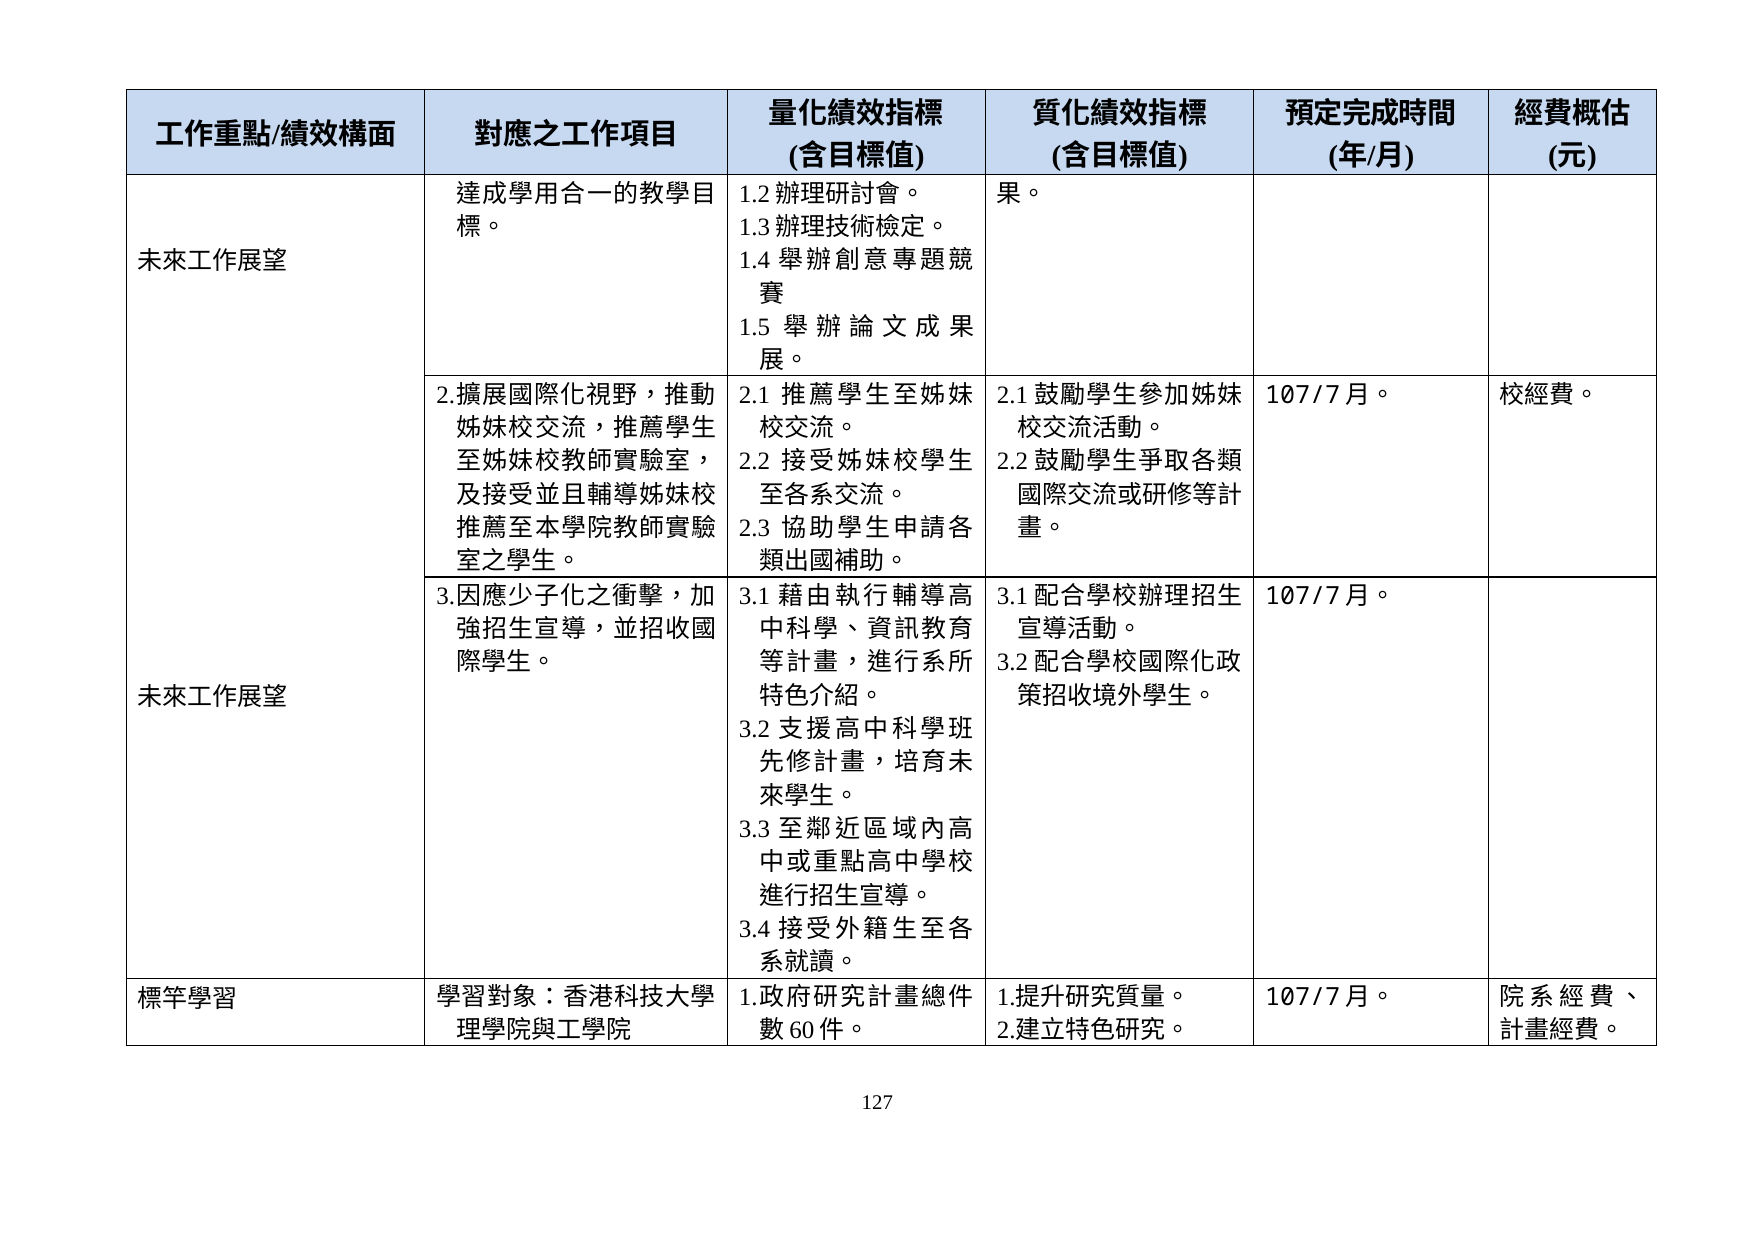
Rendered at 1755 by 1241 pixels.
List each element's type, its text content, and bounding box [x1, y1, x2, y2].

table_cell 校經費。 [1489, 376, 1656, 576]
table_cell 2.擴展國際化視野，推動姊妹校交流，推薦學生至姊妹校教師實驗室，及接受並且輔導姊妹校推薦至本學院教師實驗室之學生。 [425, 376, 727, 576]
table_header 預定完成時間 (年/月) [1254, 90, 1488, 174]
table_header 對應之工作項目 [425, 90, 727, 174]
table_header 量化績效指標 (含目標值) [728, 90, 985, 174]
table_header 經費概估 (元) [1489, 90, 1656, 174]
table_cell 達成學用合一的教學目標。 [425, 175, 727, 375]
table_header 工作重點/績效構面 [127, 90, 424, 174]
table_cell 3.1配合學校辦理招生宣導活動。 3.2配合學校國際化政策招收境外學生。 [986, 578, 1253, 977]
table_cell 學習對象：香港科技大學理學院與工學院 [425, 979, 727, 1045]
table_header 質化績效指標 (含目標值) [986, 90, 1253, 174]
table_cell 1.2辦理研討會。 1.3辦理技術檢定。 1.4舉辦創意專題競賽 1.5舉辦論文成果展。 [728, 175, 985, 375]
table_cell 2.1 推薦學生至姊妹校交流。 2.2 接受姊妹校學生至各系交流。 2.3 協助學生申請各類出國補助。 [728, 376, 985, 576]
table_cell 標竿學習 [127, 979, 424, 1045]
table_cell 院系經費、計畫經費。 [1489, 979, 1656, 1045]
table_cell 3.1藉由執行輔導高中科學、資訊教育等計畫，進行系所特色介紹。 3.2支援高中科學班先修計畫，培育未來學生。 3.3至鄰近區域內高中或重點高中學校進行招生宣導。 3.4接受外籍生至各系就讀。 [728, 578, 985, 977]
table_cell 1.政府研究計畫總件數60件。 [728, 979, 985, 1045]
table_cell [1489, 578, 1656, 977]
table_cell 2.1鼓勵學生參加姊妹校交流活動。 2.2鼓勵學生爭取各類國際交流或研修等計畫。 [986, 376, 1253, 576]
table_cell 107/7月。 [1254, 979, 1488, 1045]
table_cell [1254, 175, 1488, 375]
table_cell 果。 [986, 175, 1253, 375]
table_cell 107/7月。 [1254, 578, 1488, 977]
table_cell 3.因應少子化之衝擊，加強招生宣導，並招收國際學生。 [425, 578, 727, 977]
table_cell 未來工作展望 未來工作展望 [127, 175, 424, 977]
table_cell 1.提升研究質量。 2.建立特色研究。 [986, 979, 1253, 1045]
table_cell [1489, 175, 1656, 375]
table_cell 107/7月。 [1254, 376, 1488, 576]
